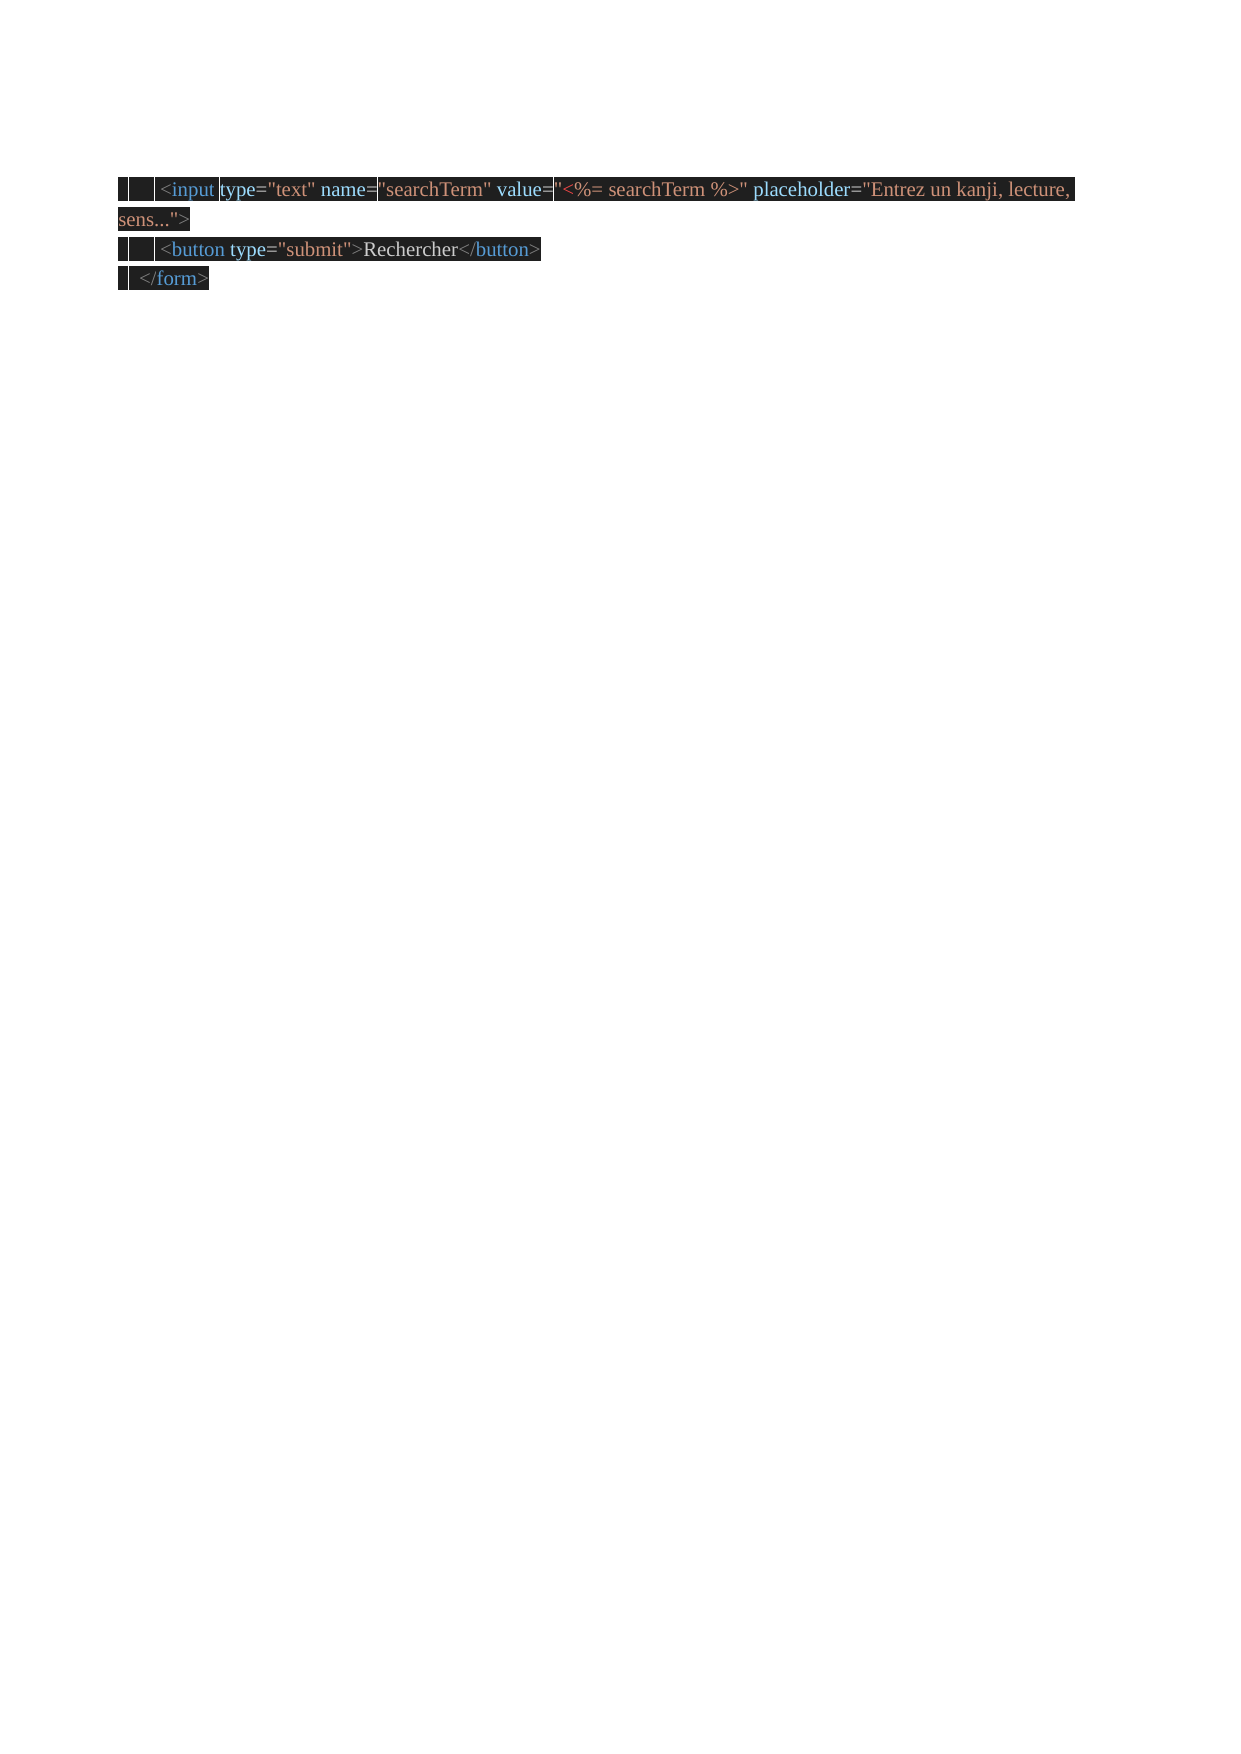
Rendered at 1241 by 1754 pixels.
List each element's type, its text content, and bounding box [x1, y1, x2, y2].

text </form> [118, 261, 1122, 290]
text <input type="text" name="searchTerm" value="<%= searchTerm %>" placeholder="Entrez un kanji, lecture, sens..."> [118, 172, 1122, 231]
text <button type="submit">Rechercher</button> [118, 231, 1122, 261]
